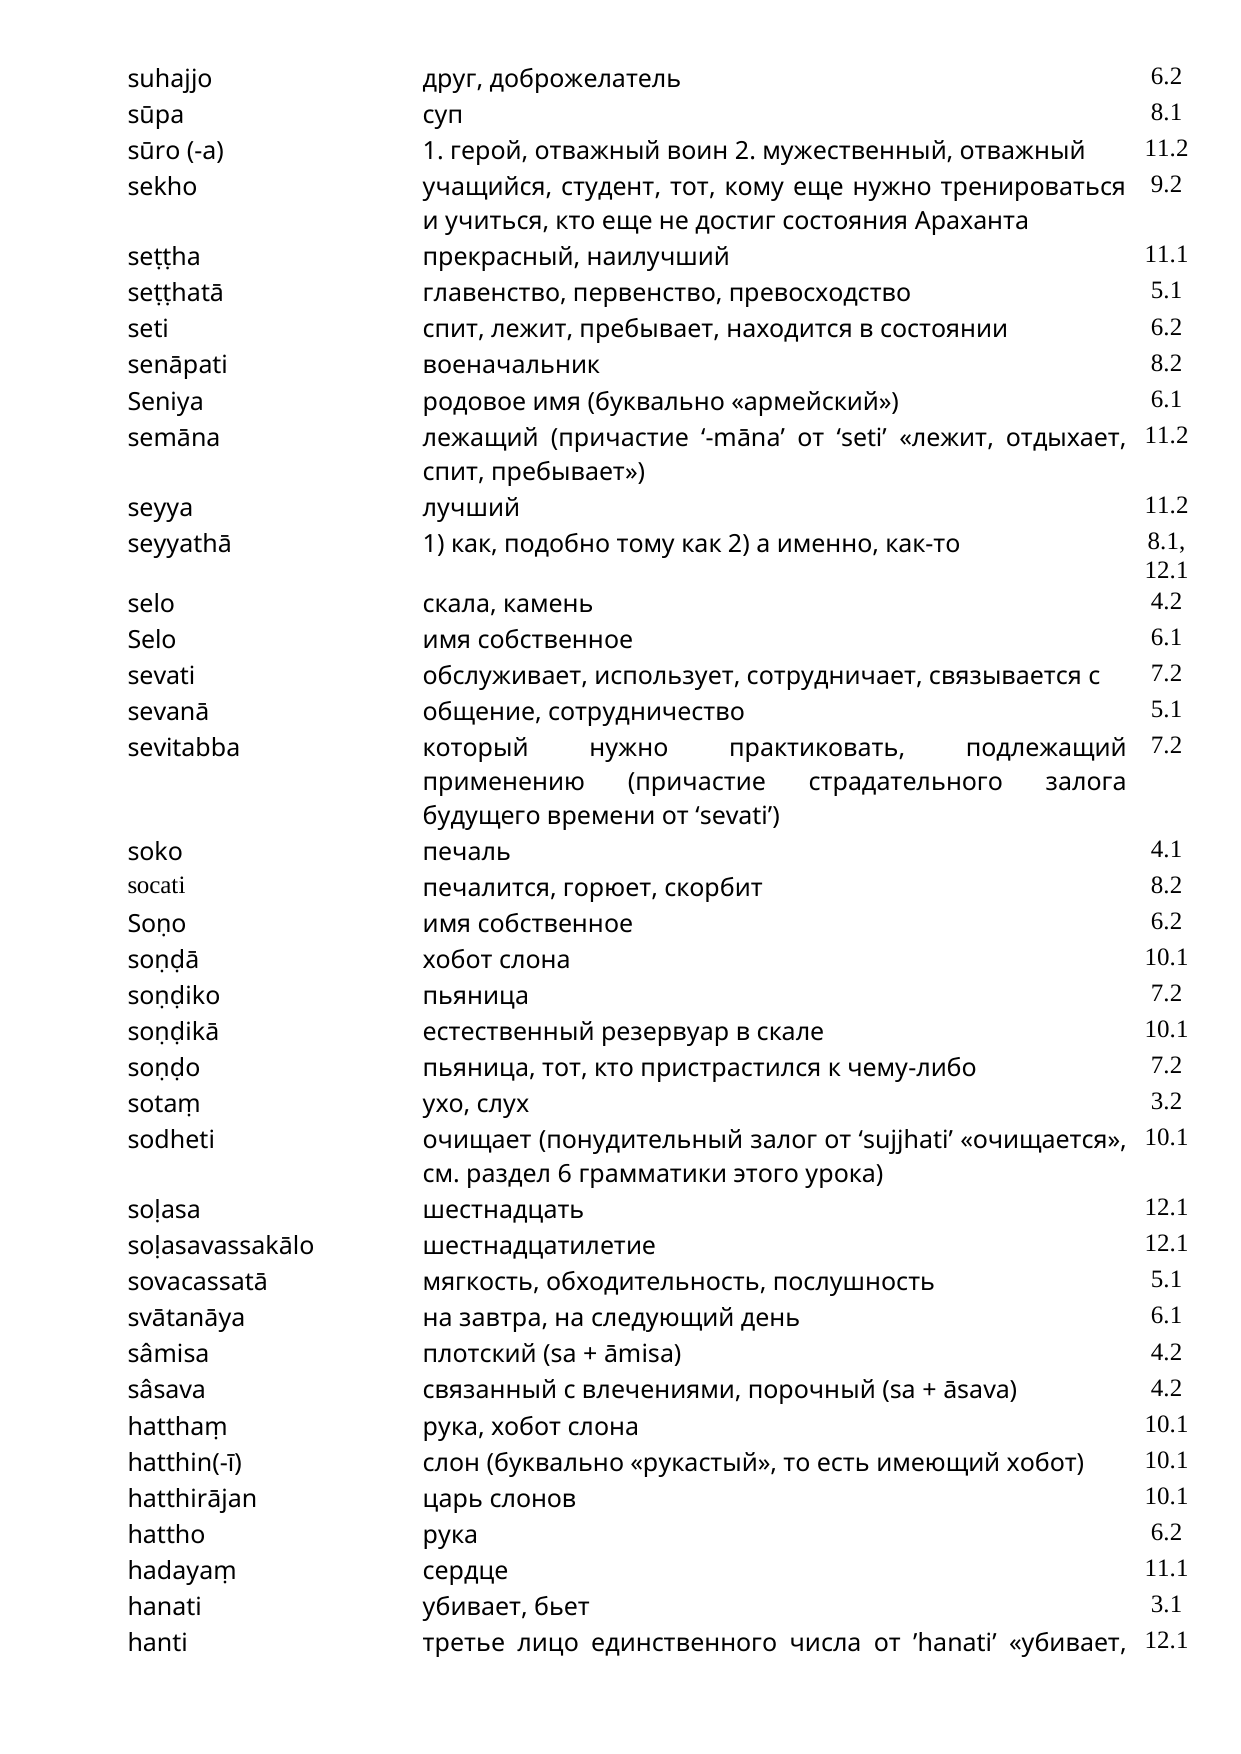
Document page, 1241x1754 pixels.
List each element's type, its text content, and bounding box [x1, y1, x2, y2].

table_cell 4.2 [1129, 1334, 1203, 1370]
table_cell 8.2 [1129, 345, 1203, 381]
table_cell soṇḍiko [125, 976, 420, 1012]
table_cell имя собственное [420, 620, 1129, 656]
table_cell sekho [125, 167, 420, 237]
table_cell 10.1 [1129, 1443, 1203, 1478]
table_cell 12.1 [1129, 1623, 1203, 1659]
table_cell 3.1 [1129, 1587, 1203, 1623]
table_cell 7.2 [1129, 728, 1203, 832]
table_cell hattho [125, 1515, 420, 1551]
table_cell 10.1 [1129, 940, 1203, 976]
table_cell рука [420, 1515, 1129, 1551]
table_cell 9.2 [1129, 167, 1203, 237]
table_cell который нужно практиковать, подлежащий применению (причастие страдательного залога будущего времени от ‘sevati’) [420, 728, 1129, 832]
table_cell шестнадцатилетие [420, 1226, 1129, 1262]
table_cell 11.2 [1129, 418, 1203, 487]
table_cell 8.1, 12.1 [1129, 524, 1203, 584]
table_cell суп [420, 95, 1129, 131]
table_cell естественный резервуар в скале [420, 1012, 1129, 1048]
table_cell военачальник [420, 345, 1129, 381]
table_cell Seniya [125, 381, 420, 417]
table_cell seyyathā [125, 524, 420, 584]
table_cell Selo [125, 620, 420, 656]
table_cell 7.2 [1129, 1048, 1203, 1084]
table_cell seṭṭha [125, 237, 420, 273]
table_cell общение, сотрудничество [420, 692, 1129, 728]
table_cell soṇḍikā [125, 1012, 420, 1048]
table_cell suhajjo [125, 59, 420, 95]
table_cell 8.1 [1129, 95, 1203, 131]
table_cell друг, доброжелатель [420, 59, 1129, 95]
table_cell soḷasavassakālo [125, 1226, 420, 1262]
table_cell главенство, первенство, превосходство [420, 273, 1129, 309]
table_cell 10.1 [1129, 1406, 1203, 1442]
table_cell 11.2 [1129, 488, 1203, 523]
table_cell 10.1 [1129, 1012, 1203, 1048]
table_cell hanati [125, 1587, 420, 1623]
table_cell svātanāya [125, 1298, 420, 1334]
table_cell лучший [420, 488, 1129, 523]
table_cell родовое имя (буквально «армейский») [420, 381, 1129, 417]
table_cell sâmisa [125, 1334, 420, 1370]
table_cell Soṇo [125, 904, 420, 940]
table_cell печалится, горюет, скорбит [420, 868, 1129, 904]
table_cell 6.2 [1129, 904, 1203, 940]
table_cell 6.1 [1129, 381, 1203, 417]
table_cell hadayaṃ [125, 1551, 420, 1587]
table_cell 1) как, подобно тому как 2) а именно, как-то [420, 524, 1129, 584]
table_cell hanti [125, 1623, 420, 1659]
table_cell печаль [420, 832, 1129, 868]
table_cell 7.2 [1129, 976, 1203, 1012]
table_cell 3.2 [1129, 1084, 1203, 1120]
table_cell ухо, слух [420, 1084, 1129, 1120]
table_cell мягкость, обходительность, послушность [420, 1262, 1129, 1298]
table_cell semāna [125, 418, 420, 487]
table_cell soḷasa [125, 1190, 420, 1226]
table_cell selo [125, 584, 420, 620]
table_cell 6.1 [1129, 1298, 1203, 1334]
table_cell 4.2 [1129, 584, 1203, 620]
table_cell hatthin(-ī) [125, 1443, 420, 1478]
table_cell 10.1 [1129, 1120, 1203, 1190]
table_cell 12.1 [1129, 1226, 1203, 1262]
table_cell скала, камень [420, 584, 1129, 620]
table_cell senāpati [125, 345, 420, 381]
table_cell пьяница [420, 976, 1129, 1012]
table_cell sovacassatā [125, 1262, 420, 1298]
table_cell hatthirājan [125, 1479, 420, 1514]
table_cell sodheti [125, 1120, 420, 1190]
table_cell sevanā [125, 692, 420, 728]
table_cell 12.1 [1129, 1190, 1203, 1226]
table_cell имя собственное [420, 904, 1129, 940]
table_cell очищает (понудительный залог от ‘sujjhati’ «очищается», см. раздел 6 грамматики этого урока) [420, 1120, 1129, 1190]
table_cell 6.1 [1129, 620, 1203, 656]
table_cell 11.1 [1129, 1551, 1203, 1587]
table_cell учащийся, студент, тот, кому еще нужно тренироваться и учиться, кто еще не достиг состояния Араханта [420, 167, 1129, 237]
table_cell плотский (sa + āmisa) [420, 1334, 1129, 1370]
table_cell sūro (-a) [125, 131, 420, 167]
table_cell soṇḍo [125, 1048, 420, 1084]
table_cell спит, лежит, пребывает, находится в состоянии [420, 309, 1129, 345]
table_cell sūpa [125, 95, 420, 131]
table_cell seti [125, 309, 420, 345]
table_cell soko [125, 832, 420, 868]
table_cell царь слонов [420, 1479, 1129, 1514]
table_cell шестнадцать [420, 1190, 1129, 1226]
table_cell 4.2 [1129, 1370, 1203, 1406]
table_cell на завтра, на следующий день [420, 1298, 1129, 1334]
table_cell прекрасный, наилучший [420, 237, 1129, 273]
table_cell третье лицо единственного числа от ’hanati’ «убивает, [420, 1623, 1129, 1659]
table_cell рука, хобот слона [420, 1406, 1129, 1442]
table_cell слон (буквально «рукастый», то есть имеющий хобот) [420, 1443, 1129, 1478]
table_cell 6.2 [1129, 59, 1203, 95]
table_cell связанный с влечениями, порочный (sa + āsava) [420, 1370, 1129, 1406]
table_cell 6.2 [1129, 309, 1203, 345]
table_cell 4.1 [1129, 832, 1203, 868]
table_cell обслуживает, использует, сотрудничает, связывается с [420, 656, 1129, 692]
table_cell hatthaṃ [125, 1406, 420, 1442]
table_cell 5.1 [1129, 1262, 1203, 1298]
table_cell seṭṭhatā [125, 273, 420, 309]
table_cell 8.2 [1129, 868, 1203, 904]
table_cell sevati [125, 656, 420, 692]
table_cell 6.2 [1129, 1515, 1203, 1551]
table_cell seyya [125, 488, 420, 523]
table_cell убивает, бьет [420, 1587, 1129, 1623]
table_cell sâsava [125, 1370, 420, 1406]
table_cell хобот слона [420, 940, 1129, 976]
table_cell sevitabba [125, 728, 420, 832]
table_cell 5.1 [1129, 273, 1203, 309]
table_cell 11.2 [1129, 131, 1203, 167]
table_cell soṇḍā [125, 940, 420, 976]
table_cell 1. герой, отважный воин 2. мужественный, отважный [420, 131, 1129, 167]
table_cell 11.1 [1129, 237, 1203, 273]
table_cell sotaṃ [125, 1084, 420, 1120]
table_cell socati [125, 868, 420, 904]
table_cell 10.1 [1129, 1479, 1203, 1514]
table_cell 5.1 [1129, 692, 1203, 728]
table_cell сердце [420, 1551, 1129, 1587]
table_cell 7.2 [1129, 656, 1203, 692]
table_cell лежащий (причастие ‘-māna’ от ‘seti’ «лежит, отдыхает, спит, пребывает») [420, 418, 1129, 487]
table_cell пьяница, тот, кто пристрастился к чему-либо [420, 1048, 1129, 1084]
